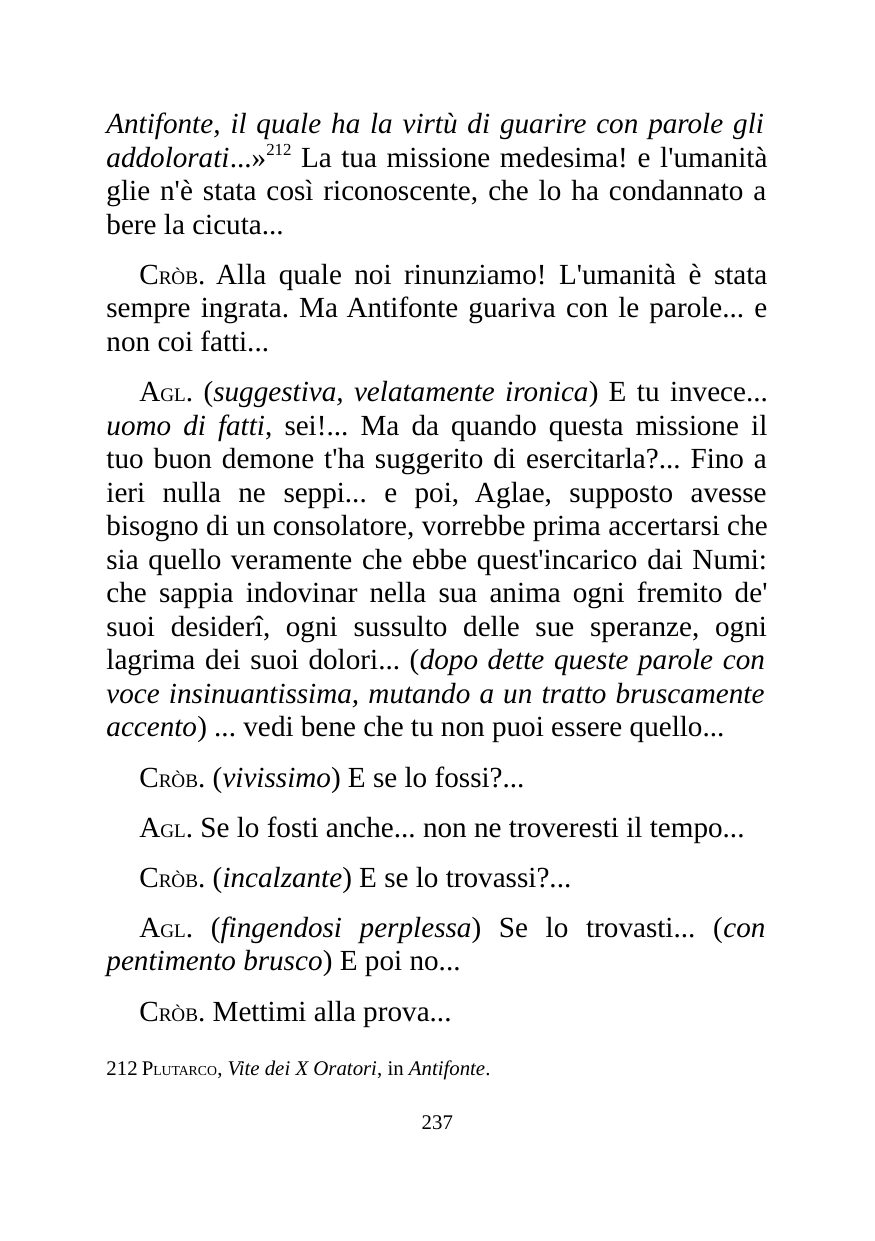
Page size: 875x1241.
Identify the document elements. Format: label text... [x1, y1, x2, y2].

text Plutarco, Vite dei X Oratori, in Antifonte. [106, 1056, 768, 1080]
text Cròb. Alla quale noi rinunziamo! L'umanità è stata sempre ingrata. Ma Antifonte guariva con le parole... e non coi fatti... [106, 257, 768, 358]
text Agl. (fingendosi perplessa) Se lo trovasti... (con pentimento brusco) E poi no... [106, 910, 768, 977]
text Agl. (suggestiva, velatamente ironica) E tu invece... uomo di fatti, sei!... Ma da quando questa missione il tuo buon demone t'ha suggerito di esercitarla?... Fino a ieri nulla ne seppi... e poi, Aglae, supposto avesse bisogno di un consolatore, vorrebbe prima accertarsi che sia quello veramente che ebbe quest'incarico dai Numi: che sappia indovinar nella sua anima ogni fremito de' suoi desiderî, ogni sussulto delle sue speranze, ogni lagrima dei suoi dolori... (dopo dette queste parole con voce insinuantissima, mutando a un tratto bruscamente accento) ... vedi bene che tu non puoi essere quello... [106, 374, 768, 743]
text Agl. Se lo fosti anche... non ne troveresti il tempo... [106, 810, 768, 843]
text Antifonte, il quale ha la virtù di guarire con parole gli addolorati...» La tua missione medesima! e l'umanità glie n'è stata così riconoscente, che lo ha condannato a bere la cicuta... [106, 106, 768, 240]
text Cròb. (vivissimo) E se lo fossi?... [106, 760, 768, 793]
text Cròb. (incalzante) E se lo trovassi?... [106, 860, 768, 893]
text Cròb. Mettimi alla prova... [106, 994, 768, 1027]
